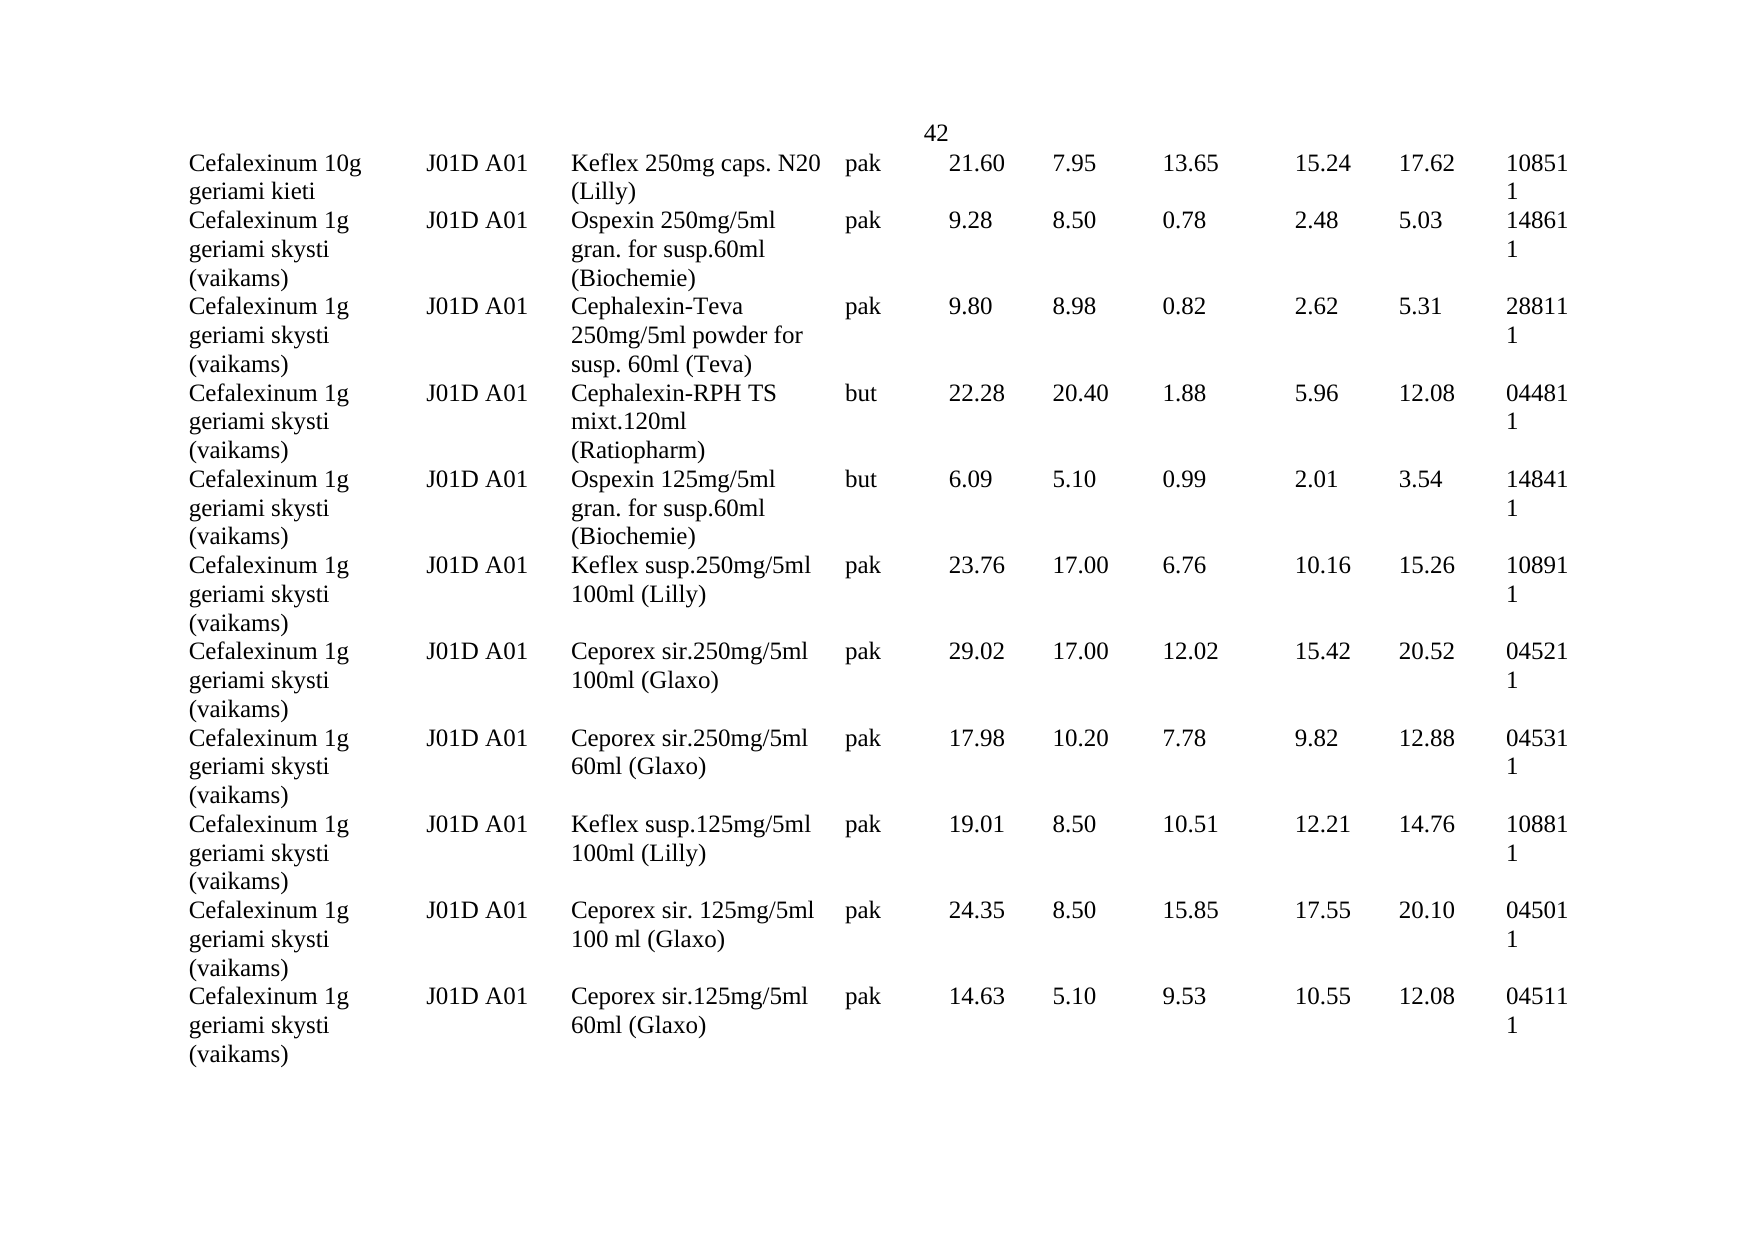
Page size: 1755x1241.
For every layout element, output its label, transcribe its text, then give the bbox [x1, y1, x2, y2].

table_cell J01D A01 [415, 205, 559, 291]
table_cell 8.50 [1041, 895, 1151, 981]
table_cell 15.26 [1388, 550, 1494, 636]
table_cell J01D A01 [415, 550, 559, 636]
table_cell J01D A01 [415, 636, 559, 723]
table_cell Cefalexinum 1g geriami skysti (vaikams) [177, 895, 415, 981]
table_cell Ceporex sir.250mg/5ml 100ml (Glaxo) [560, 636, 833, 723]
table_cell Cephalexin-Teva 250mg/5ml powder for susp. 60ml (Teva) [560, 291, 833, 378]
table_cell [1589, 148, 1595, 205]
table_cell but [834, 378, 937, 464]
table_cell Ceporex sir.250mg/5ml 60ml (Glaxo) [560, 723, 833, 809]
table_cell [1589, 981, 1595, 1068]
table_cell 5.10 [1041, 981, 1151, 1068]
table_cell 108911 [1495, 550, 1589, 636]
table_cell Cefalexinum 1g geriami skysti (vaikams) [177, 464, 415, 550]
table_cell 288111 [1495, 291, 1589, 378]
table_cell 5.31 [1388, 291, 1494, 378]
table_cell Cefalexinum 1g geriami skysti (vaikams) [177, 550, 415, 636]
table_cell pak [834, 895, 937, 981]
table_cell Keflex susp.250mg/5ml 100ml (Lilly) [560, 550, 833, 636]
table_cell 29.02 [938, 636, 1041, 723]
table_cell 8.50 [1041, 809, 1151, 895]
table_cell 14.76 [1388, 809, 1494, 895]
table_cell J01D A01 [415, 148, 559, 205]
table_cell Cefalexinum 1g geriami skysti (vaikams) [177, 981, 415, 1068]
table_cell J01D A01 [415, 291, 559, 378]
table_cell 20.40 [1041, 378, 1151, 464]
table_cell 22.28 [938, 378, 1041, 464]
table_cell 10.55 [1283, 981, 1387, 1068]
table_cell Cefalexinum 1g geriami skysti (vaikams) [177, 723, 415, 809]
table_cell [1589, 550, 1595, 636]
table_cell 12.88 [1388, 723, 1494, 809]
table_cell 8.98 [1041, 291, 1151, 378]
table_cell 10.16 [1283, 550, 1387, 636]
table_cell 108511 [1495, 148, 1589, 205]
table_cell 5.96 [1283, 378, 1387, 464]
table_cell 2.48 [1283, 205, 1387, 291]
table_cell 045111 [1495, 981, 1589, 1068]
table_cell 17.00 [1041, 636, 1151, 723]
table_cell Ceporex sir.125mg/5ml 60ml (Glaxo) [560, 981, 833, 1068]
table_cell pak [834, 809, 937, 895]
table_cell 17.55 [1283, 895, 1387, 981]
table_cell 19.01 [938, 809, 1041, 895]
table_cell Cefalexinum 1g geriami skysti (vaikams) [177, 291, 415, 378]
table_cell [1589, 291, 1595, 378]
table_cell 2.01 [1283, 464, 1387, 550]
table_cell [1589, 636, 1595, 723]
table_cell 6.76 [1151, 550, 1283, 636]
table_cell 108811 [1495, 809, 1589, 895]
table_cell 17.62 [1388, 148, 1494, 205]
table_cell 2.62 [1283, 291, 1387, 378]
table_cell 3.54 [1388, 464, 1494, 550]
table_cell pak [834, 550, 937, 636]
table_cell J01D A01 [415, 981, 559, 1068]
table_cell 045311 [1495, 723, 1589, 809]
table_cell 148411 [1495, 464, 1589, 550]
table_cell Cefalexinum 1g geriami skysti (vaikams) [177, 809, 415, 895]
table_cell 20.52 [1388, 636, 1494, 723]
table_cell Ospexin 250mg/5ml gran. for susp.60ml (Biochemie) [560, 205, 833, 291]
table_cell 15.42 [1283, 636, 1387, 723]
table_cell 12.21 [1283, 809, 1387, 895]
table_cell 12.08 [1388, 981, 1494, 1068]
table_cell 23.76 [938, 550, 1041, 636]
table_cell 0.82 [1151, 291, 1283, 378]
table_cell 9.53 [1151, 981, 1283, 1068]
table_cell 5.10 [1041, 464, 1151, 550]
table_cell Cefalexinum 1g geriami skysti (vaikams) [177, 378, 415, 464]
table_cell Keflex 250mg caps. N20 (Lilly) [560, 148, 833, 205]
table_cell 21.60 [938, 148, 1041, 205]
table_cell Ospexin 125mg/5ml gran. for susp.60ml (Biochemie) [560, 464, 833, 550]
table_cell 14.63 [938, 981, 1041, 1068]
table_cell 15.24 [1283, 148, 1387, 205]
table_cell 9.28 [938, 205, 1041, 291]
table_cell J01D A01 [415, 809, 559, 895]
table_cell 15.85 [1151, 895, 1283, 981]
table_cell 8.50 [1041, 205, 1151, 291]
table_cell J01D A01 [415, 378, 559, 464]
table_cell pak [834, 148, 937, 205]
table_cell pak [834, 636, 937, 723]
table_cell Cefalexinum 10g geriami kieti [177, 148, 415, 205]
table_cell but [834, 464, 937, 550]
table_cell Cefalexinum 1g geriami skysti (vaikams) [177, 205, 415, 291]
table_cell [1589, 809, 1595, 895]
table_cell 12.02 [1151, 636, 1283, 723]
table_cell 1.88 [1151, 378, 1283, 464]
table_cell J01D A01 [415, 895, 559, 981]
table_cell 7.95 [1041, 148, 1151, 205]
table_cell 17.98 [938, 723, 1041, 809]
table_cell 7.78 [1151, 723, 1283, 809]
table_cell 24.35 [938, 895, 1041, 981]
table_cell [1589, 205, 1595, 291]
table_cell [1589, 723, 1595, 809]
table_cell pak [834, 981, 937, 1068]
table_cell 0.78 [1151, 205, 1283, 291]
table_cell 6.09 [938, 464, 1041, 550]
table_cell pak [834, 291, 937, 378]
table_cell 20.10 [1388, 895, 1494, 981]
table_cell Ceporex sir. 125mg/5ml 100 ml (Glaxo) [560, 895, 833, 981]
table_cell J01D A01 [415, 723, 559, 809]
table_cell 13.65 [1151, 148, 1283, 205]
table_cell Keflex susp.125mg/5ml 100ml (Lilly) [560, 809, 833, 895]
table_cell J01D A01 [415, 464, 559, 550]
table_cell 17.00 [1041, 550, 1151, 636]
table_cell pak [834, 205, 937, 291]
table_cell 044811 [1495, 378, 1589, 464]
table_cell 045211 [1495, 636, 1589, 723]
table_cell pak [834, 723, 937, 809]
table_cell 10.51 [1151, 809, 1283, 895]
table_cell 9.80 [938, 291, 1041, 378]
table_cell 148611 [1495, 205, 1589, 291]
table_cell 12.08 [1388, 378, 1494, 464]
table_cell 0.99 [1151, 464, 1283, 550]
table_cell 9.82 [1283, 723, 1387, 809]
table_cell 5.03 [1388, 205, 1494, 291]
table_cell [1589, 895, 1595, 981]
table_cell [1589, 464, 1595, 550]
table_cell Cephalexin-RPH TS mixt.120ml (Ratiopharm) [560, 378, 833, 464]
table_cell Cefalexinum 1g geriami skysti (vaikams) [177, 636, 415, 723]
table_cell 045011 [1495, 895, 1589, 981]
table_cell [1589, 378, 1595, 464]
table_cell 10.20 [1041, 723, 1151, 809]
